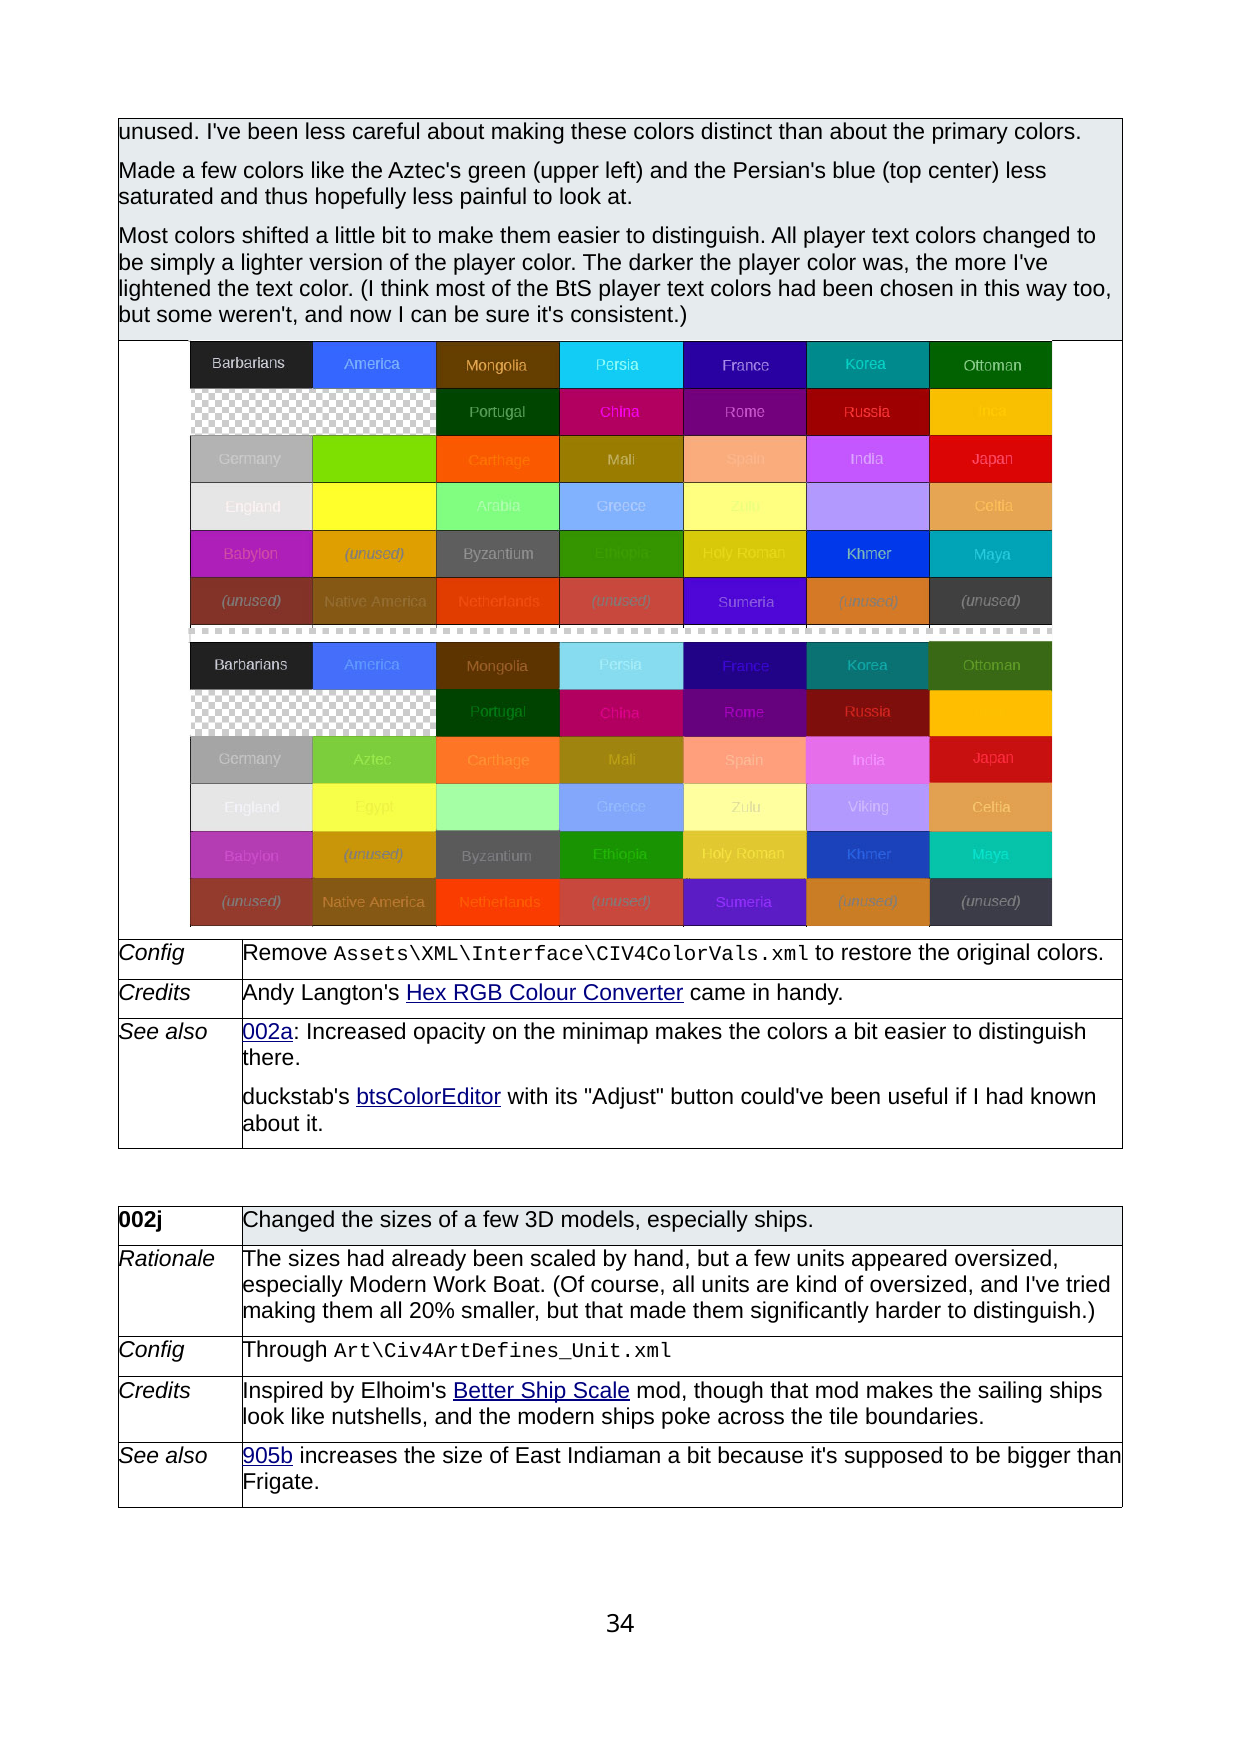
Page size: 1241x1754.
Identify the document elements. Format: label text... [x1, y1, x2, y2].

table_cell unused. I've been less careful about making these colors distinct than about the primary colors. Made a few colors like the Aztec's green (upper left) and the Persian's blue (top center) less saturated and thus hopefully less painful to look at. Most colors shifted a little bit to make them easier to distinguish. All player text colors changed to be simply a lighter version of the player color. The darker the player color was, the more I've lightened the text color. (I think most of the BtS player text colors had been chosen in this way too, but some weren't, and now I can be sure it's consistent.) [119, 119, 1122, 340]
table_cell Config [119, 940, 242, 979]
picture [188, 340, 1053, 927]
table_cell [119, 341, 1122, 939]
table_cell Through Art\Civ4ArtDefines_Unit.xml [243, 1337, 1122, 1376]
table_cell Credits [119, 980, 242, 1018]
table_cell Credits [119, 1377, 242, 1442]
table_cell Inspired by Elhoim's Better Ship Scale mod, though that mod makes the sailing ships look like nutshells, and the modern ships poke across the tile boundaries. [243, 1377, 1122, 1442]
table_cell The sizes had already been scaled by hand, but a few units appeared oversized, especially Modern Work Boat. (Of course, all units are kind of oversized, and I've tried making them all 20% smaller, but that made them significantly harder to distinguish.) [243, 1246, 1122, 1336]
table_cell Config [119, 1337, 242, 1376]
table_cell Remove Assets\XML\Interface\CIV4ColorVals.xml to restore the original colors. [243, 940, 1122, 979]
table_cell 002a: Increased opacity on the minimap makes the colors a bit easier to distinguish there. duckstab's btsColorEditor with its "Adjust" button could've been useful if I had known about it. [243, 1019, 1122, 1148]
table_cell See also [119, 1443, 242, 1507]
table_header 002j [119, 1207, 242, 1245]
table_cell Andy Langton's Hex RGB Colour Converter came in handy. [243, 980, 1122, 1018]
table_header Changed the sizes of a few 3D models, especially ships. [243, 1207, 1122, 1245]
table_cell See also [119, 1019, 242, 1148]
table_cell Rationale [119, 1246, 242, 1336]
table_cell 905b increases the size of East Indiaman a bit because it's supposed to be bigger than Frigate. [243, 1443, 1122, 1507]
